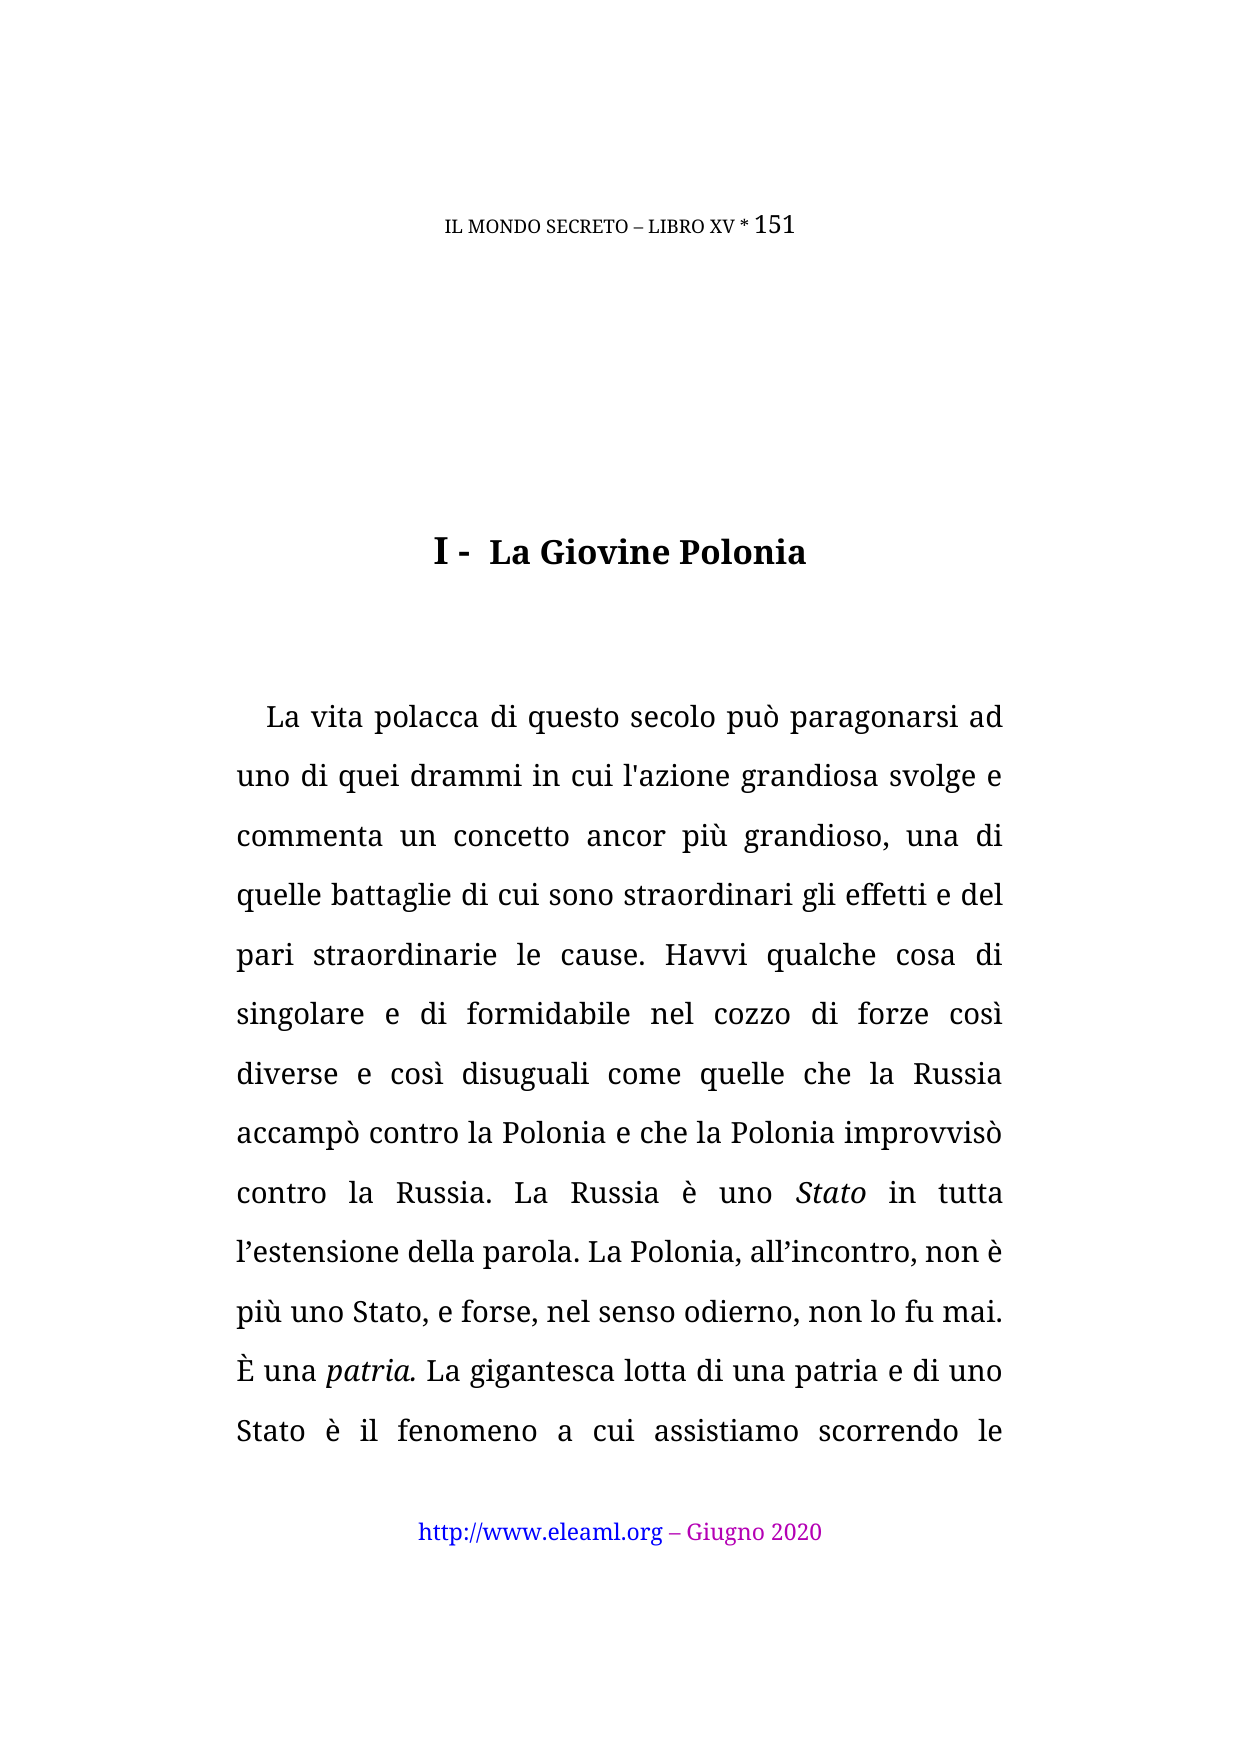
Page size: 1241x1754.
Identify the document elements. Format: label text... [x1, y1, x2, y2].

text La vita polacca di questo secolo può paragonarsi ad uno di quei drammi in cui l'azione grandiosa svolge e commenta un concetto ancor più grandioso, una di quelle battaglie di cui sono straordinari gli effetti e del pari straordinarie le cause. Havvi qualche cosa di singolare e di formidabile nel cozzo di forze così diverse e così disuguali come quelle che la Russia accampò contro la Polonia e che la Polonia improvvisò contro la Russia. La Russia è uno Stato in tutta l’estensione della parola. La Polonia, all’incontro, non è più uno Stato, e forse, nel senso odierno, non lo fu mai. È una patria. La gigantesca lotta di una patria e di uno Stato è il fenomeno a cui assistiamo scorrendo le [236, 696, 1004, 1449]
subtitle I - La Giovine Polonia [236, 524, 1004, 576]
